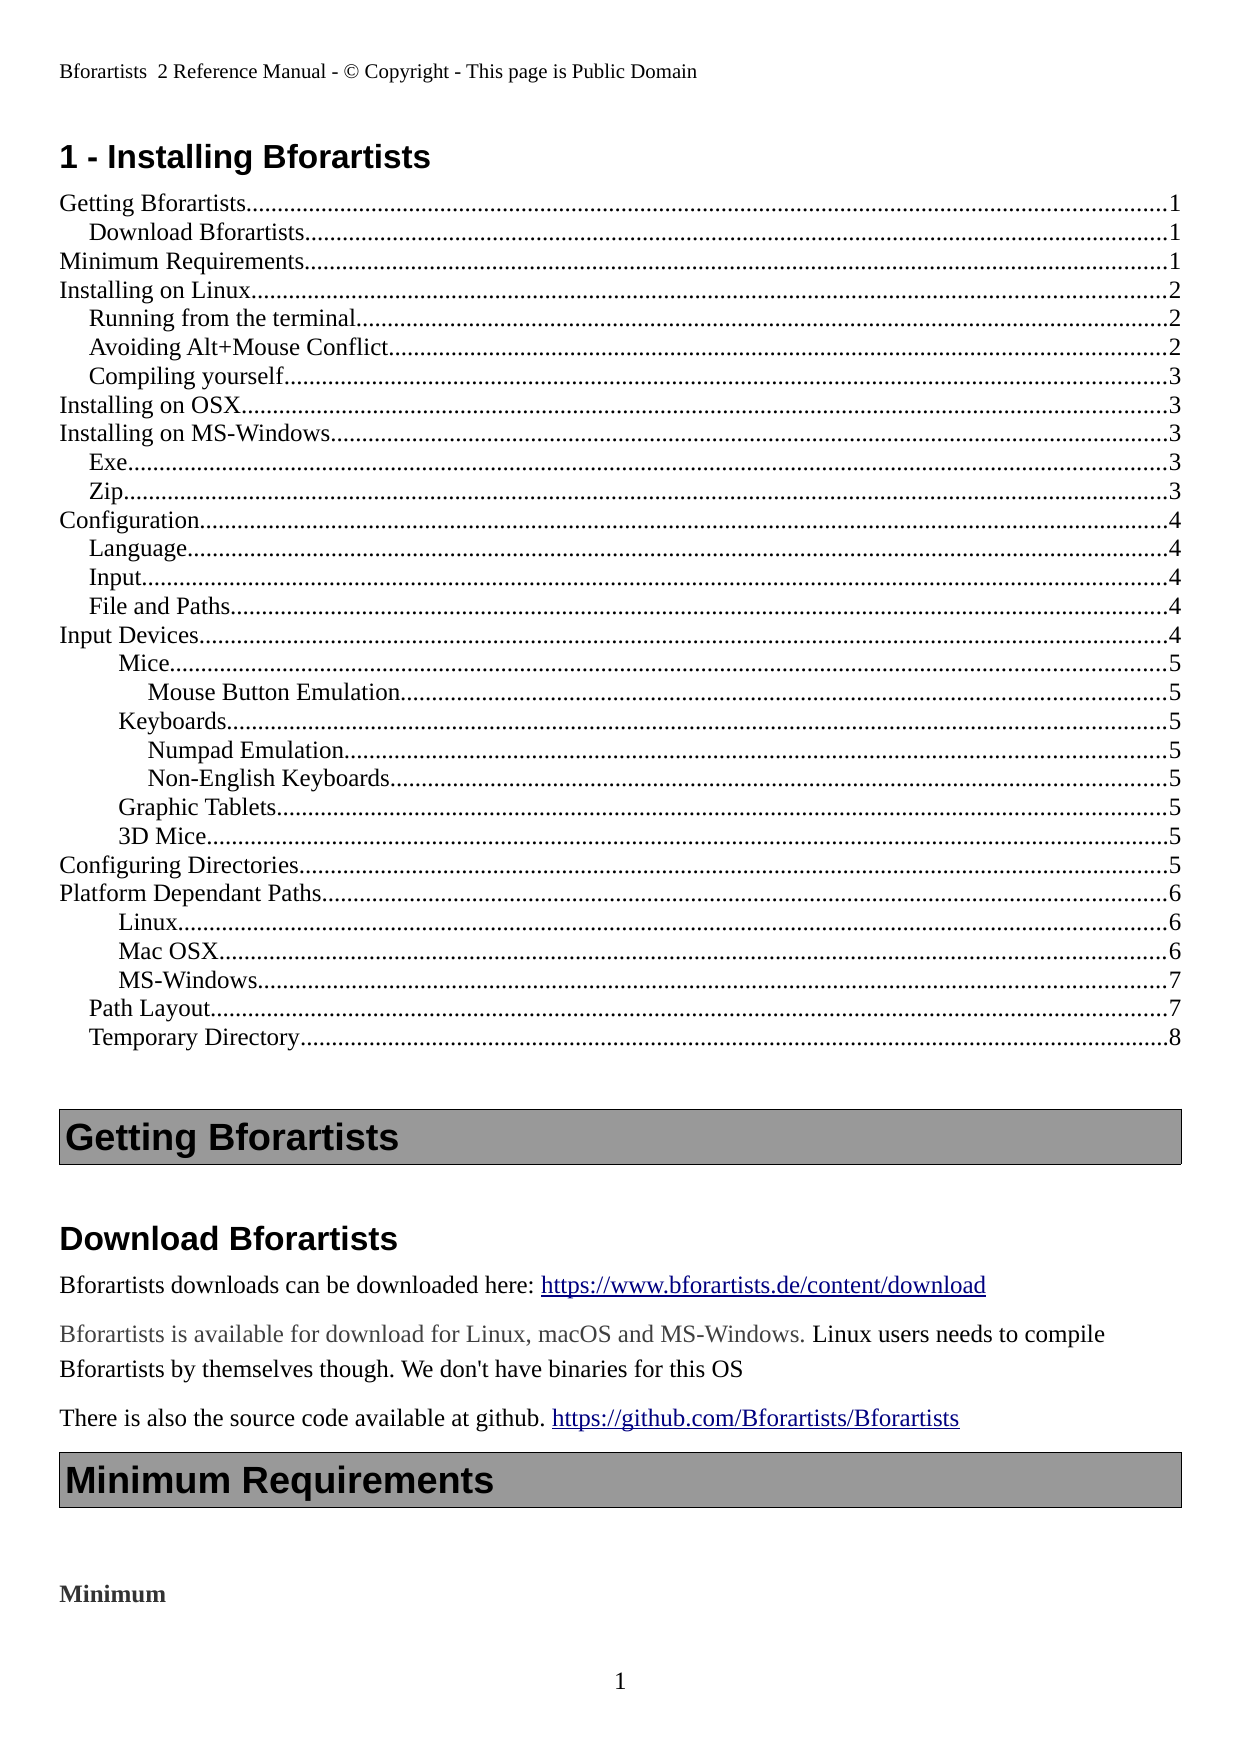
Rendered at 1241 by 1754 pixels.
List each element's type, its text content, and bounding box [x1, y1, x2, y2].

text Installing on OSX 3 [59, 390, 1181, 418]
text Exe 3 [88, 447, 1181, 476]
table_header Getting Bforartists [60, 1110, 1181, 1164]
text Input 4 [88, 562, 1181, 591]
text Keyboards 5 [118, 706, 1181, 735]
text Getting Bforartists 1 [59, 188, 1181, 217]
text Bforartists downloads can be downloaded here: https://www.bforartists.de/content/download [59, 1270, 1181, 1299]
text Path Layout 7 [88, 993, 1181, 1022]
text Mice 5 [118, 648, 1181, 677]
text Linux 6 [118, 907, 1181, 936]
text Minimum Requirements 1 [59, 246, 1181, 275]
text Mac OSX 6 [118, 936, 1181, 965]
text Language 4 [88, 533, 1181, 562]
text Graphic Tablets 5 [118, 792, 1181, 821]
text Mouse Button Emulation 5 [147, 677, 1181, 706]
text Download Bforartists 1 [88, 217, 1181, 246]
subtitle 1 - Installing Bforartists [59, 138, 1181, 176]
text File and Paths 4 [88, 591, 1181, 620]
text 3D Mice 5 [118, 821, 1181, 850]
text Installing on Linux 2 [59, 275, 1181, 303]
text Temporary Directory 8 [88, 1022, 1181, 1051]
text Platform Dependant Paths 6 [59, 878, 1181, 907]
text Zip 3 [88, 476, 1181, 505]
text Configuring Directories 5 [59, 850, 1181, 878]
text Bforartists is available for download for Linux, macOS and MS-Windows. Linux users needs to compile Bforartists by themselves though. We don't have binaries for this OS [59, 1319, 1181, 1383]
text Configuration 4 [59, 505, 1181, 533]
text Avoiding Alt+Mouse Conflict 2 [88, 332, 1181, 361]
table_header Minimum Requirements [60, 1453, 1181, 1507]
text There is also the source code available at github. https://github.com/Bforartists/Bforartists [59, 1403, 1181, 1432]
text Non-English Keyboards 5 [147, 763, 1181, 792]
subtitle Download Bforartists [59, 1219, 1181, 1258]
text Compiling yourself 3 [88, 361, 1181, 390]
text Installing on MS-Windows 3 [59, 418, 1181, 447]
text Minimum [59, 1579, 1181, 1608]
text MS-Windows 7 [118, 965, 1181, 993]
text Running from the terminal 2 [88, 303, 1181, 332]
text Input Devices 4 [59, 620, 1181, 648]
text Numpad Emulation 5 [147, 735, 1181, 763]
